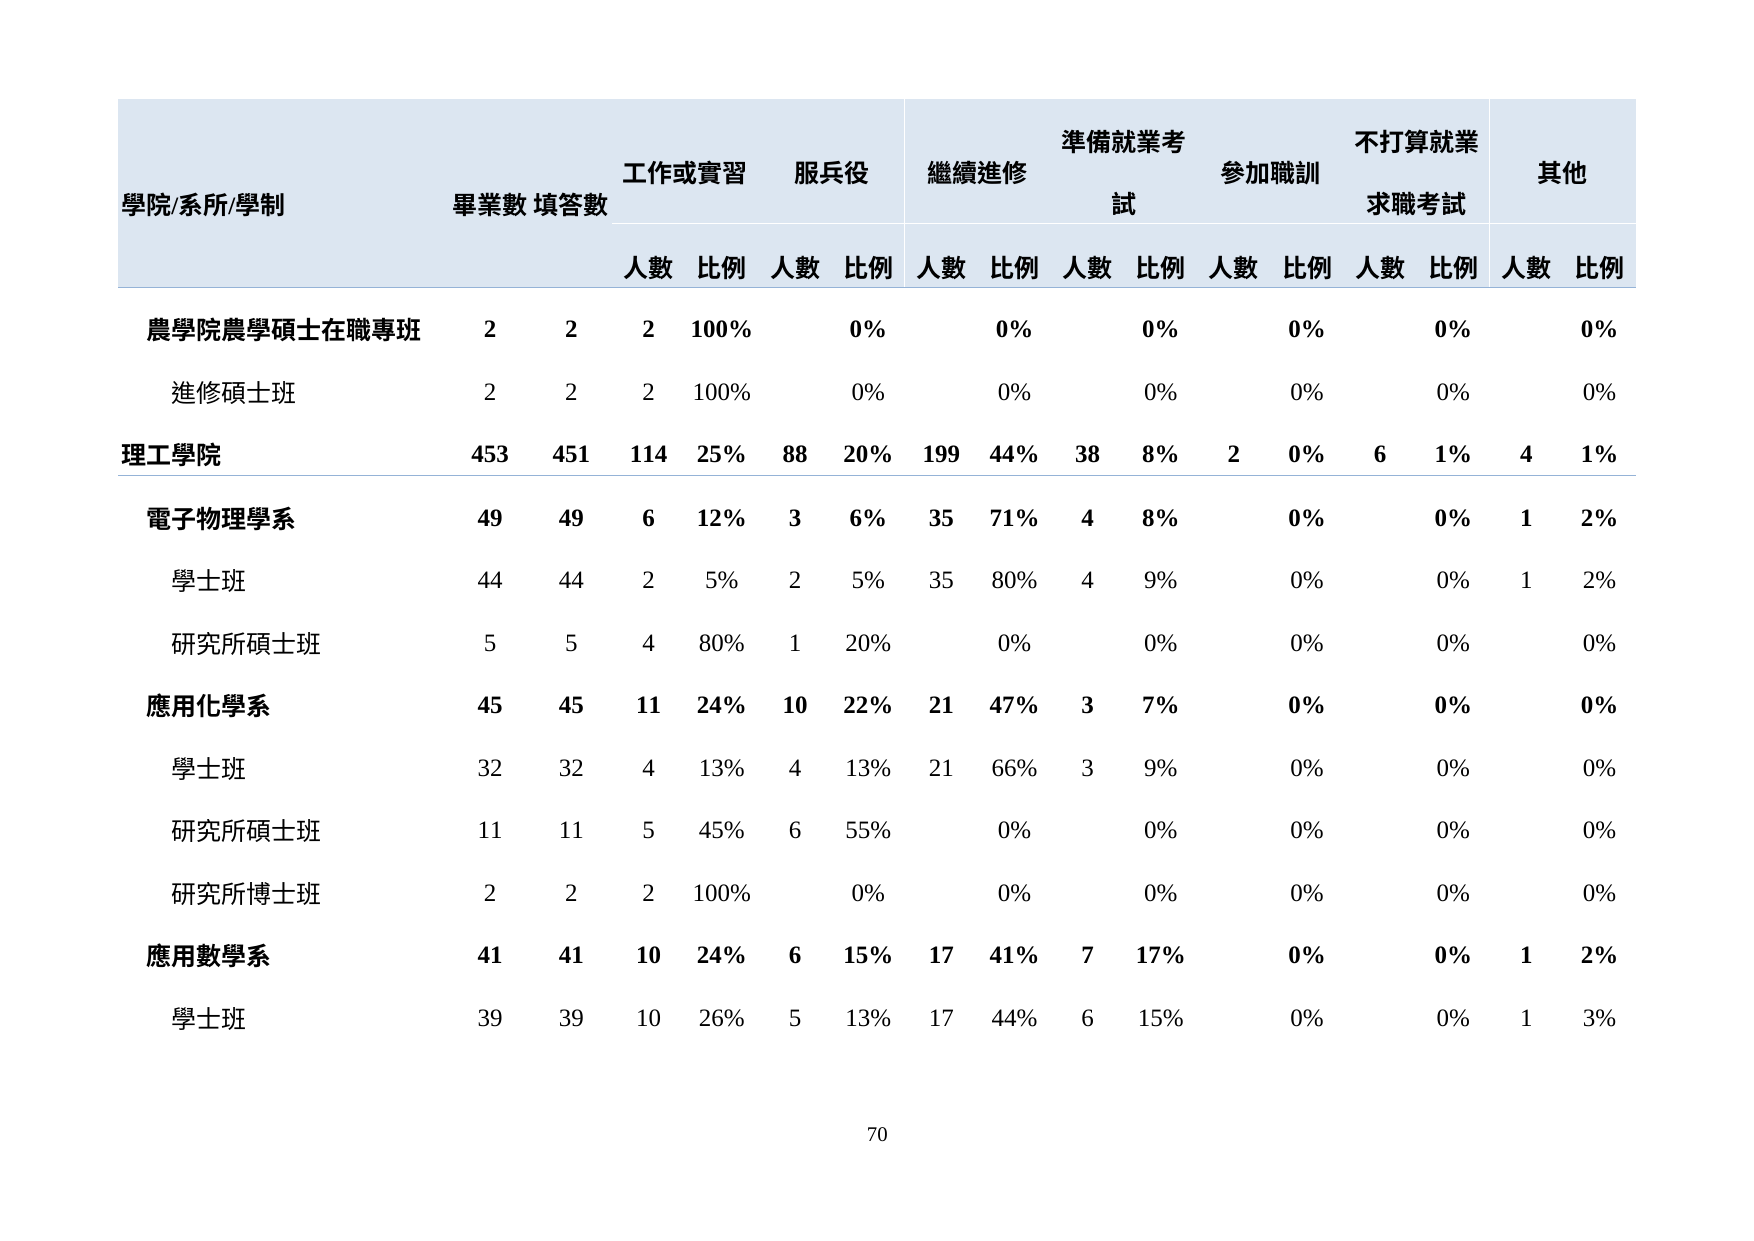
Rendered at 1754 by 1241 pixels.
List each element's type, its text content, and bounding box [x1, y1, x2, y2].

table_cell 4 [1490, 412, 1563, 474]
table_cell 比例 [1124, 224, 1197, 287]
table_cell 44 [449, 538, 531, 601]
table_cell 17 [905, 913, 978, 976]
table_cell 電子物理學系 [118, 476, 449, 538]
table_cell 35 [905, 476, 978, 538]
table_cell [1197, 350, 1270, 412]
table_cell 453 [449, 412, 531, 474]
table_cell 7% [1124, 663, 1197, 726]
table_cell 0% [1270, 976, 1343, 1038]
table_cell [1197, 538, 1270, 601]
table_cell 0% [1563, 288, 1636, 349]
table_cell 1 [1490, 976, 1563, 1038]
table_cell 2% [1563, 538, 1636, 601]
table_cell 4 [758, 726, 831, 788]
table_cell 66% [978, 726, 1051, 788]
table_cell 1% [1563, 412, 1636, 474]
table_header 其他 [1490, 99, 1636, 223]
table_cell 45 [449, 663, 531, 726]
table_cell 80% [978, 538, 1051, 601]
table_cell [1490, 601, 1563, 663]
table_cell 0% [1416, 350, 1489, 412]
table_cell 21 [905, 663, 978, 726]
table_cell 0% [1563, 851, 1636, 913]
table_cell 0% [1124, 288, 1197, 349]
table_cell [1490, 663, 1563, 726]
table_cell 38 [1051, 412, 1124, 474]
table_cell 1 [1490, 476, 1563, 538]
table_cell 1 [1490, 538, 1563, 601]
table_cell 2% [1563, 476, 1636, 538]
table_cell 20% [831, 601, 904, 663]
table_cell 人數 [1343, 224, 1416, 287]
table_cell 32 [449, 726, 531, 788]
table_cell 44% [978, 412, 1051, 474]
table_cell 0% [978, 601, 1051, 663]
table_cell 3 [1051, 663, 1124, 726]
table_cell 10 [758, 663, 831, 726]
table_cell 應用數學系 [118, 913, 449, 976]
table_cell 24% [685, 913, 758, 976]
table_cell 人數 [1490, 224, 1563, 287]
table_cell 10 [612, 976, 685, 1038]
table_cell 41% [978, 913, 1051, 976]
table_cell 研究所碩士班 [118, 601, 449, 663]
table_cell 人數 [758, 224, 831, 287]
table_cell 比例 [831, 224, 904, 287]
table_cell 17% [1124, 913, 1197, 976]
table_cell 2 [612, 851, 685, 913]
table_cell 13% [831, 726, 904, 788]
table_cell 0% [1270, 476, 1343, 538]
table_cell 44 [531, 538, 612, 601]
table_cell 4 [612, 726, 685, 788]
table_header 繼續進修 [905, 99, 1051, 223]
table_cell [1197, 976, 1270, 1038]
table_cell [905, 288, 978, 349]
table_cell 0% [978, 851, 1051, 913]
table_cell 44% [978, 976, 1051, 1038]
table_cell 35 [905, 538, 978, 601]
table_cell 9% [1124, 538, 1197, 601]
table_cell 26% [685, 976, 758, 1038]
table_cell 0% [1416, 726, 1489, 788]
table_cell 4 [612, 601, 685, 663]
table_cell 0% [1563, 601, 1636, 663]
table_cell [1197, 288, 1270, 349]
table_cell 71% [978, 476, 1051, 538]
table_cell 0% [1416, 601, 1489, 663]
table_cell 比例 [1563, 224, 1636, 287]
table_cell 應用化學系 [118, 663, 449, 726]
table_cell 4 [1051, 538, 1124, 601]
table_cell [758, 350, 831, 412]
table_cell 2% [1563, 913, 1636, 976]
table_cell [1343, 476, 1416, 538]
table_cell 0% [1416, 913, 1489, 976]
table_header 參加職訓 [1197, 99, 1343, 223]
table_cell [1197, 788, 1270, 851]
table_cell [1490, 288, 1563, 349]
table_cell 0% [978, 288, 1051, 349]
table_cell 11 [531, 788, 612, 851]
table_cell 2 [531, 288, 612, 349]
table_cell [758, 851, 831, 913]
table_cell 15% [831, 913, 904, 976]
table_cell 人數 [905, 224, 978, 287]
table_cell 0% [1270, 288, 1343, 349]
table_cell 0% [978, 350, 1051, 412]
table_cell 比例 [1270, 224, 1343, 287]
table_cell 10 [612, 913, 685, 976]
table_cell 0% [1270, 726, 1343, 788]
table_cell [1343, 726, 1416, 788]
table_cell 25% [685, 412, 758, 474]
table_cell 9% [1124, 726, 1197, 788]
table_cell 13% [831, 976, 904, 1038]
table_cell 0% [978, 788, 1051, 851]
table_cell 199 [905, 412, 978, 474]
table_cell 11 [449, 788, 531, 851]
table_cell [1197, 726, 1270, 788]
table_cell 0% [1416, 788, 1489, 851]
table_cell 學士班 [118, 976, 449, 1038]
table_cell 0% [831, 851, 904, 913]
table_cell 6 [758, 788, 831, 851]
table_cell 17 [905, 976, 978, 1038]
table_cell [1197, 476, 1270, 538]
table_cell 3% [1563, 976, 1636, 1038]
table_cell 2 [758, 538, 831, 601]
table_cell [1051, 851, 1124, 913]
table_header 畢業數 [449, 99, 531, 287]
table_cell 人數 [1197, 224, 1270, 287]
table_cell 0% [1416, 663, 1489, 726]
table_cell 100% [685, 288, 758, 349]
table_cell 41 [449, 913, 531, 976]
table_cell 理工學院 [118, 412, 449, 474]
table_cell 1 [1490, 913, 1563, 976]
table_header 學院/系所/學制 [118, 99, 449, 287]
table_cell 0% [1416, 538, 1489, 601]
table_cell 5 [531, 601, 612, 663]
table_cell 6 [1343, 412, 1416, 474]
table_cell 15% [1124, 976, 1197, 1038]
table_cell [1197, 601, 1270, 663]
table_cell 2 [1197, 412, 1270, 474]
table_cell [1490, 350, 1563, 412]
table_cell 8% [1124, 476, 1197, 538]
table_cell 0% [1270, 601, 1343, 663]
table_header 服兵役 [758, 99, 904, 223]
table_cell 0% [1416, 288, 1489, 349]
table_cell 7 [1051, 913, 1124, 976]
table_cell 4 [1051, 476, 1124, 538]
table_cell 研究所博士班 [118, 851, 449, 913]
table_cell 6 [1051, 976, 1124, 1038]
table_cell 11 [612, 663, 685, 726]
table_cell [1343, 601, 1416, 663]
table_cell 0% [1270, 538, 1343, 601]
table_header 不打算就業求職考試 [1343, 99, 1489, 223]
table_cell 88 [758, 412, 831, 474]
table_cell 0% [1270, 851, 1343, 913]
table_cell 49 [531, 476, 612, 538]
table_cell 6% [831, 476, 904, 538]
table_cell 人數 [1051, 224, 1124, 287]
table_cell [1343, 350, 1416, 412]
table_cell 6 [612, 476, 685, 538]
table_cell [1490, 851, 1563, 913]
table_cell 0% [831, 350, 904, 412]
table_cell 47% [978, 663, 1051, 726]
table_cell 0% [1270, 913, 1343, 976]
table_cell 3 [758, 476, 831, 538]
table_cell 41 [531, 913, 612, 976]
table_cell 0% [1416, 851, 1489, 913]
table_cell [1343, 851, 1416, 913]
table_header 準備就業考試 [1051, 99, 1197, 223]
table_header 填答數 [531, 99, 612, 287]
table_cell 39 [449, 976, 531, 1038]
table_cell 13% [685, 726, 758, 788]
table_cell 0% [1563, 788, 1636, 851]
table_cell 49 [449, 476, 531, 538]
table_cell [1490, 726, 1563, 788]
table_cell [1051, 288, 1124, 349]
table_cell 2 [449, 288, 531, 349]
table_cell 0% [1416, 476, 1489, 538]
table_header 工作或實習 [612, 99, 758, 223]
table_cell 學士班 [118, 726, 449, 788]
table_cell 0% [1124, 788, 1197, 851]
table_cell [1343, 913, 1416, 976]
table_cell 32 [531, 726, 612, 788]
table_cell 農學院農學碩士在職專班 [118, 288, 449, 349]
table_cell 80% [685, 601, 758, 663]
table_cell 20% [831, 412, 904, 474]
table_cell [758, 288, 831, 349]
table_cell 12% [685, 476, 758, 538]
table_cell 5 [449, 601, 531, 663]
table_cell 比例 [685, 224, 758, 287]
table_cell [1051, 788, 1124, 851]
table_cell 5% [685, 538, 758, 601]
table_cell 比例 [978, 224, 1051, 287]
table_cell 39 [531, 976, 612, 1038]
table_cell 6 [758, 913, 831, 976]
table_cell 學士班 [118, 538, 449, 601]
table_cell [905, 788, 978, 851]
table_cell [1197, 663, 1270, 726]
table_cell 45 [531, 663, 612, 726]
table_cell 0% [1270, 412, 1343, 474]
table_cell 1 [758, 601, 831, 663]
table_cell 0% [831, 288, 904, 349]
table_cell [905, 350, 978, 412]
table_cell 2 [531, 851, 612, 913]
table_cell [1343, 538, 1416, 601]
table_cell [1051, 601, 1124, 663]
table_cell 0% [1124, 851, 1197, 913]
table_cell 45% [685, 788, 758, 851]
table_cell [905, 851, 978, 913]
table_cell 3 [1051, 726, 1124, 788]
table_cell 0% [1563, 350, 1636, 412]
table_cell 2 [612, 350, 685, 412]
table_cell 100% [685, 851, 758, 913]
table_cell 比例 [1416, 224, 1489, 287]
table_cell 21 [905, 726, 978, 788]
table_cell 8% [1124, 412, 1197, 474]
table_cell 2 [449, 851, 531, 913]
table_cell 進修碩士班 [118, 350, 449, 412]
table_cell [1490, 788, 1563, 851]
table_cell [1051, 350, 1124, 412]
table_cell 0% [1563, 663, 1636, 726]
table_cell 0% [1270, 350, 1343, 412]
table_cell [1197, 913, 1270, 976]
table_cell 0% [1124, 601, 1197, 663]
table_cell 55% [831, 788, 904, 851]
table_cell 1% [1416, 412, 1489, 474]
table_cell [1343, 976, 1416, 1038]
table_cell [1343, 288, 1416, 349]
table_cell 22% [831, 663, 904, 726]
table_cell 0% [1124, 350, 1197, 412]
table_cell 114 [612, 412, 685, 474]
table_cell 100% [685, 350, 758, 412]
table_cell 研究所碩士班 [118, 788, 449, 851]
table_cell 2 [612, 288, 685, 349]
table_cell [1343, 663, 1416, 726]
table_cell [905, 601, 978, 663]
table_cell 451 [531, 412, 612, 474]
table_cell 5 [612, 788, 685, 851]
table_cell 5 [758, 976, 831, 1038]
table_cell 0% [1270, 663, 1343, 726]
table_cell 2 [449, 350, 531, 412]
table_cell 24% [685, 663, 758, 726]
table_cell [1197, 851, 1270, 913]
table_cell [1343, 788, 1416, 851]
table_cell 2 [612, 538, 685, 601]
table_cell 5% [831, 538, 904, 601]
table_cell 人數 [612, 224, 685, 287]
table_cell 0% [1270, 788, 1343, 851]
table_cell 0% [1416, 976, 1489, 1038]
table_cell 2 [531, 350, 612, 412]
table_cell 0% [1563, 726, 1636, 788]
